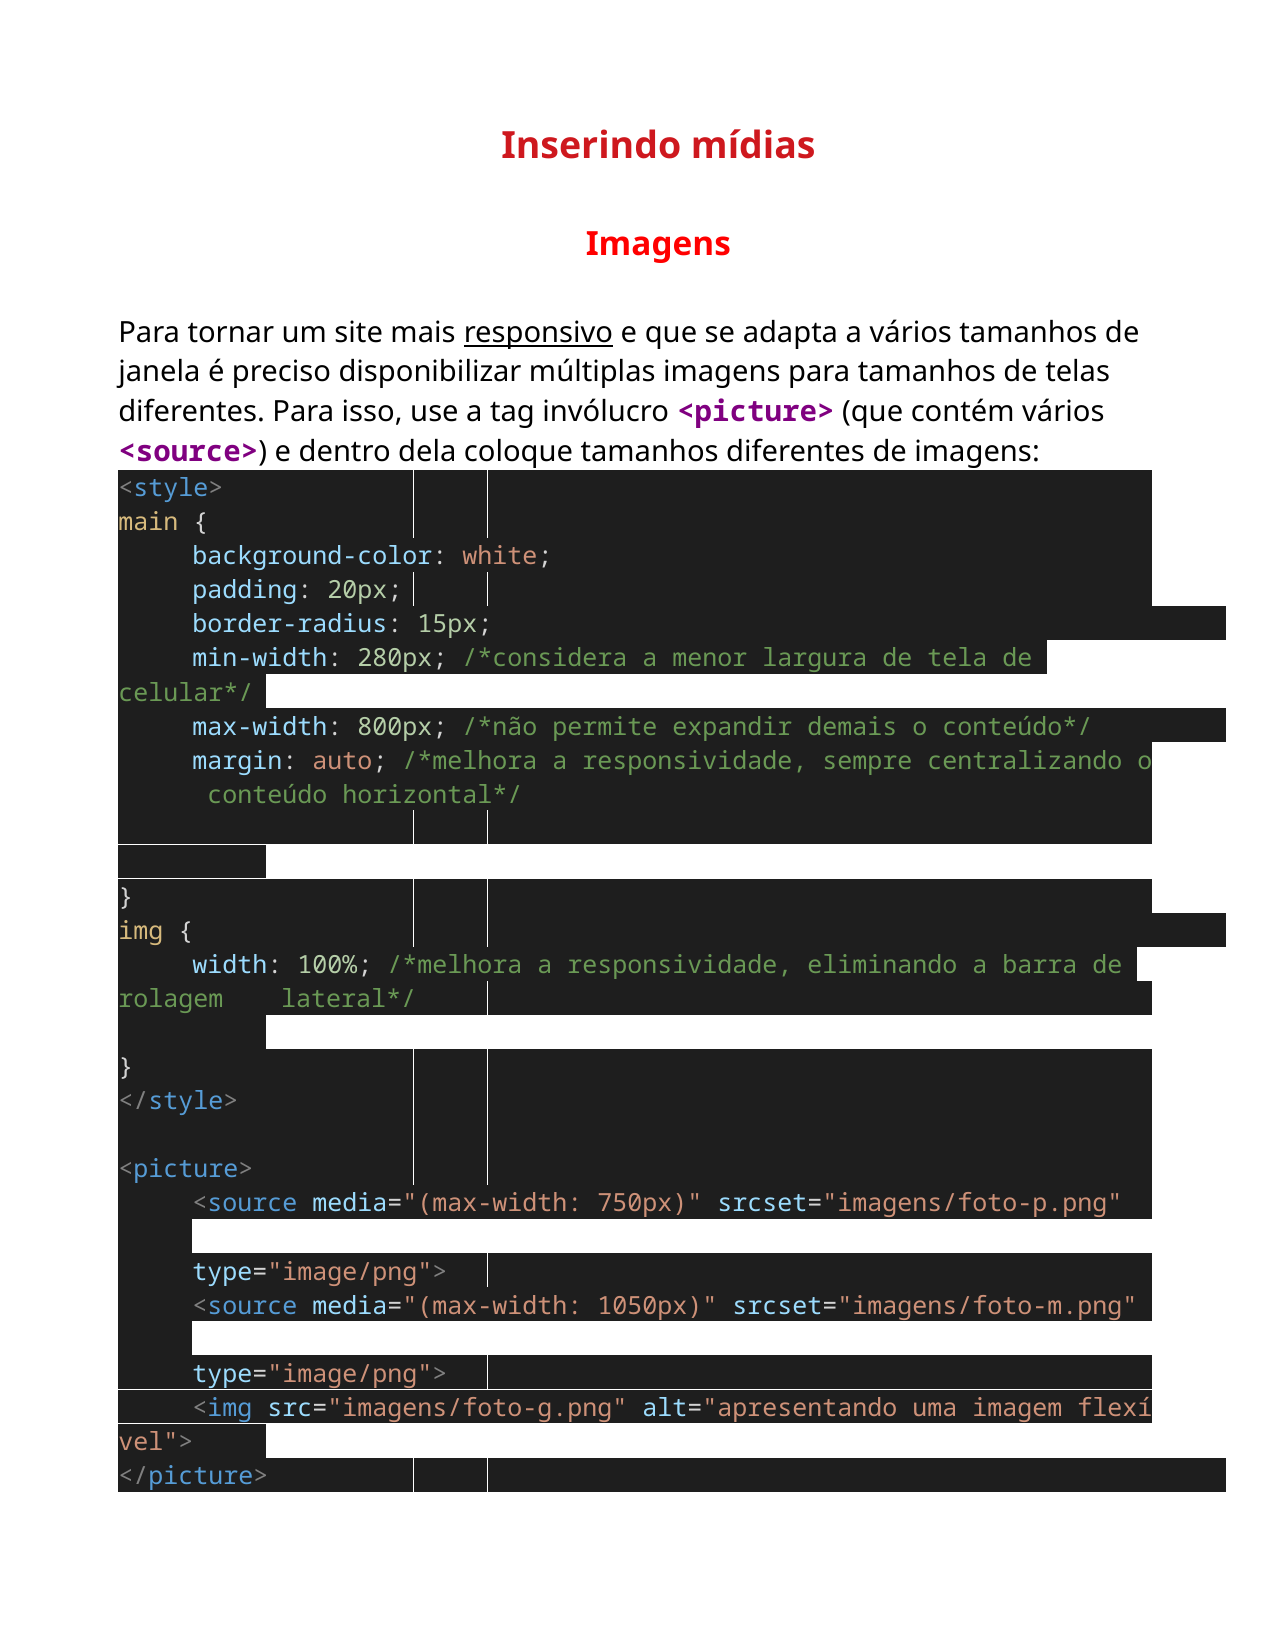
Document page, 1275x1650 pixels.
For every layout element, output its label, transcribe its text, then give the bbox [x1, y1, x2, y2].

text } [118, 878, 1157, 913]
text <source media="(max-width: 1050px)" srcset="imagens/foto-m.png" type="image/png"> [118, 1287, 1157, 1389]
text Imagens [118, 220, 1198, 266]
text <img src="imagens/foto-g.png" alt="apresentando uma imagem flexível"> [118, 1389, 1157, 1458]
text Inserindo mídias [118, 118, 1198, 169]
text background-color: white; [118, 538, 1157, 572]
text width: 100%; /*melhora a responsividade, eliminando a barra de rolagem lateral*/ [118, 947, 1157, 1049]
text </picture> [118, 1458, 1157, 1492]
text <picture> [118, 1151, 1198, 1185]
text margin: auto; /*melhora a responsividade, sempre centralizando o conteúdo horizontal*/ [118, 742, 1157, 878]
text max-width: 800px; /*não permite expandir demais o conteúdo*/ [118, 708, 1157, 742]
text img { [118, 913, 1157, 947]
text border-radius: 15px; [118, 606, 1157, 640]
text min-width: 280px; /*considera a menor largura de tela de celular*/ [118, 640, 1157, 708]
text </style> [118, 1083, 1198, 1117]
text <style> [118, 470, 1157, 504]
text Para tornar um site mais responsivo e que se adapta a vários tamanhos de janela é preciso disponibilizar múltiplas imagens para tamanhos de telas diferentes. Para isso, use a tag invólucro <picture> (que contém vários <source>) e dentro dela coloque tamanhos diferentes de imagens: [118, 311, 1198, 470]
text padding: 20px; [118, 572, 1157, 606]
text } [118, 1049, 1157, 1083]
text <source media="(max-width: 750px)" srcset="imagens/foto-p.png" type="image/png"> [118, 1185, 1157, 1287]
text main { [118, 504, 1157, 538]
